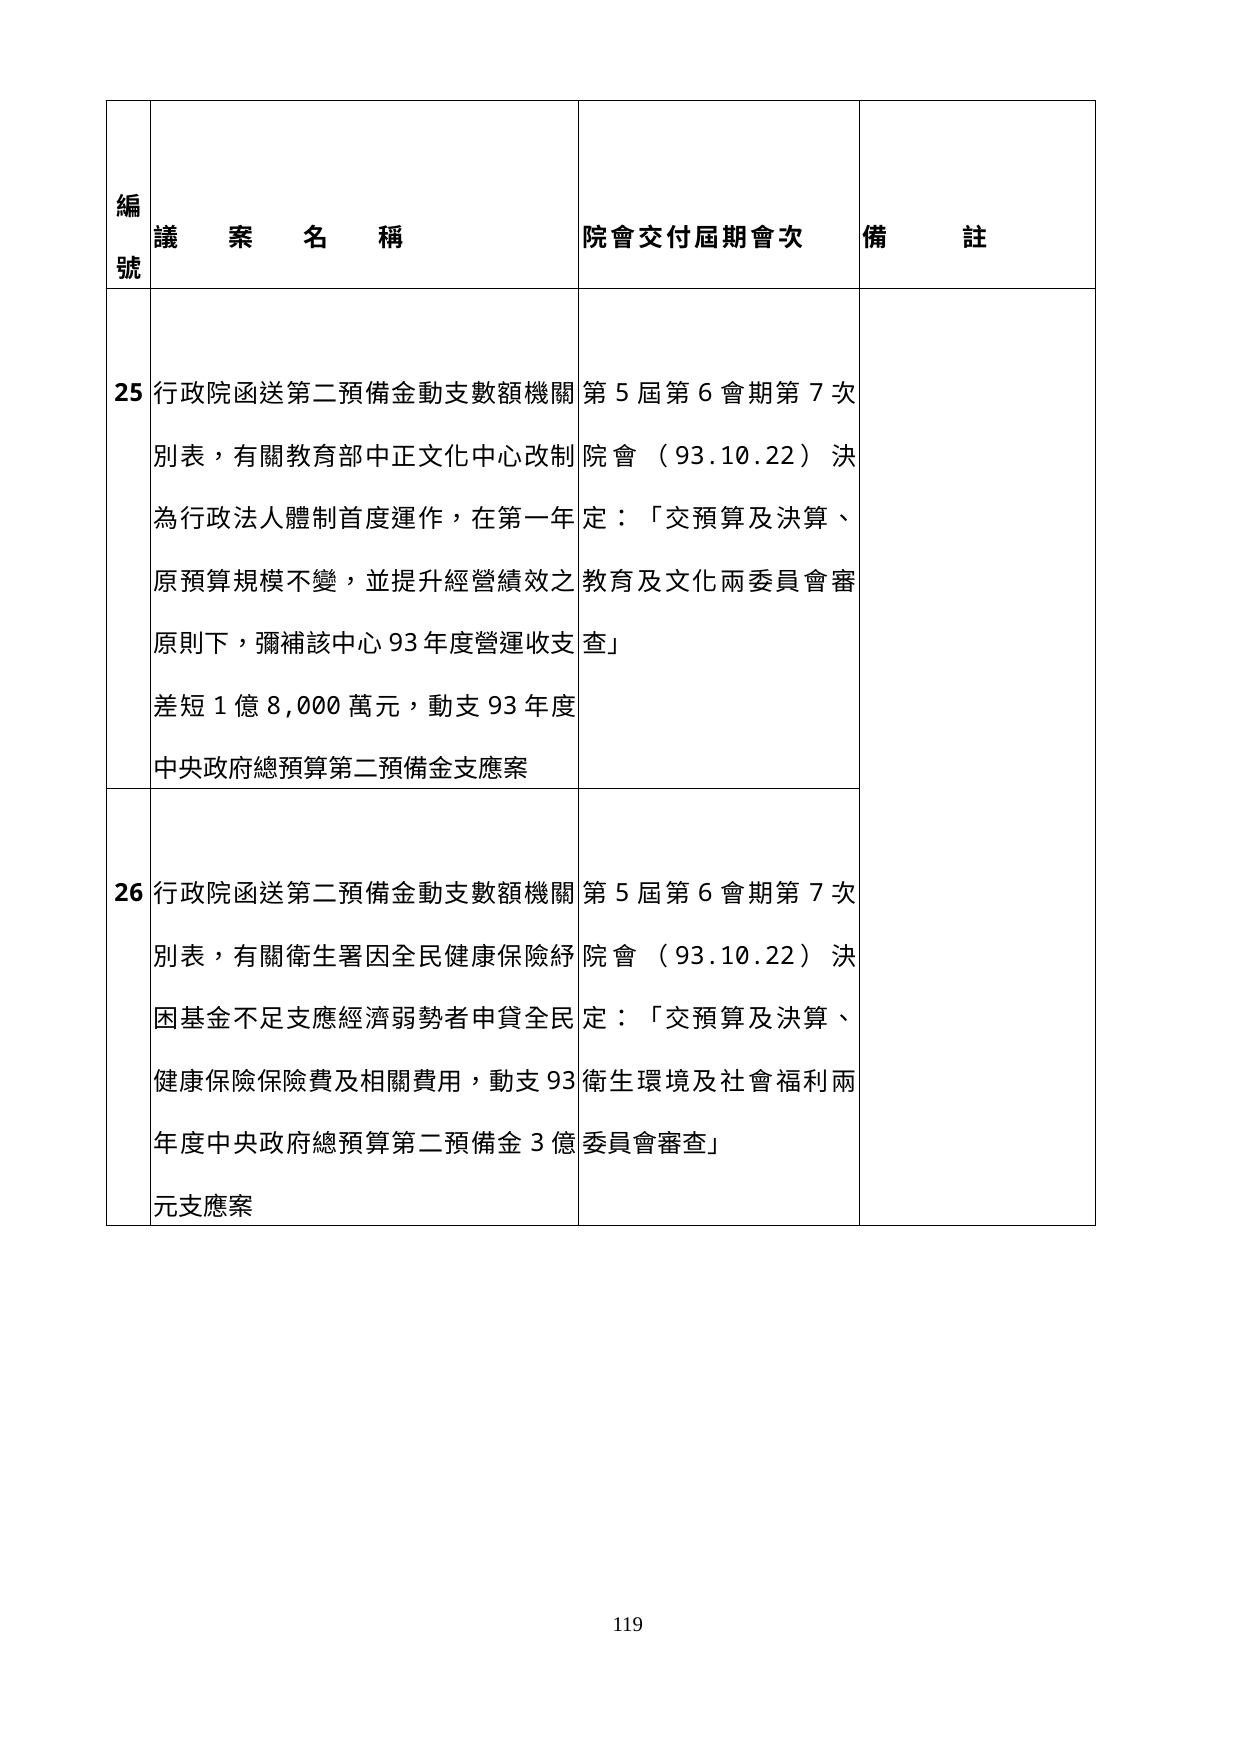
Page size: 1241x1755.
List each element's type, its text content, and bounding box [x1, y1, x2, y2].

table_header 備 註 [860, 101, 1095, 288]
table_cell 行政院函送第二預備金動支數額機關別表，有關教育部中正文化中心改制為行政法人體制首度運作，在第一年原預算規模不變，並提升經營績效之原則下，彌補該中心93年度營運收支差短1億8,000萬元，動支93年度中央政府總預算第二預備金支應案 [151, 289, 578, 788]
table_cell 第5屆第6會期第7次院會（93.10.22）決定：「交預算及決算、衛生環境及社會福利兩委員會審查」 [579, 789, 859, 1225]
table_cell [107, 789, 150, 1225]
table_header 院會交付屆期會次 [579, 101, 859, 288]
table_cell [860, 289, 1095, 1225]
table_header 議 案 名 稱 [151, 101, 578, 288]
table_cell 第5屆第6會期第7次院會（93.10.22）決定：「交預算及決算、教育及文化兩委員會審查」 [579, 289, 859, 788]
table_cell [107, 289, 150, 788]
table_header 編號 [107, 101, 150, 288]
table_cell 行政院函送第二預備金動支數額機關別表，有關衛生署因全民健康保險紓困基金不足支應經濟弱勢者申貸全民健康保險保險費及相關費用，動支93年度中央政府總預算第二預備金3億元支應案 [151, 789, 578, 1225]
